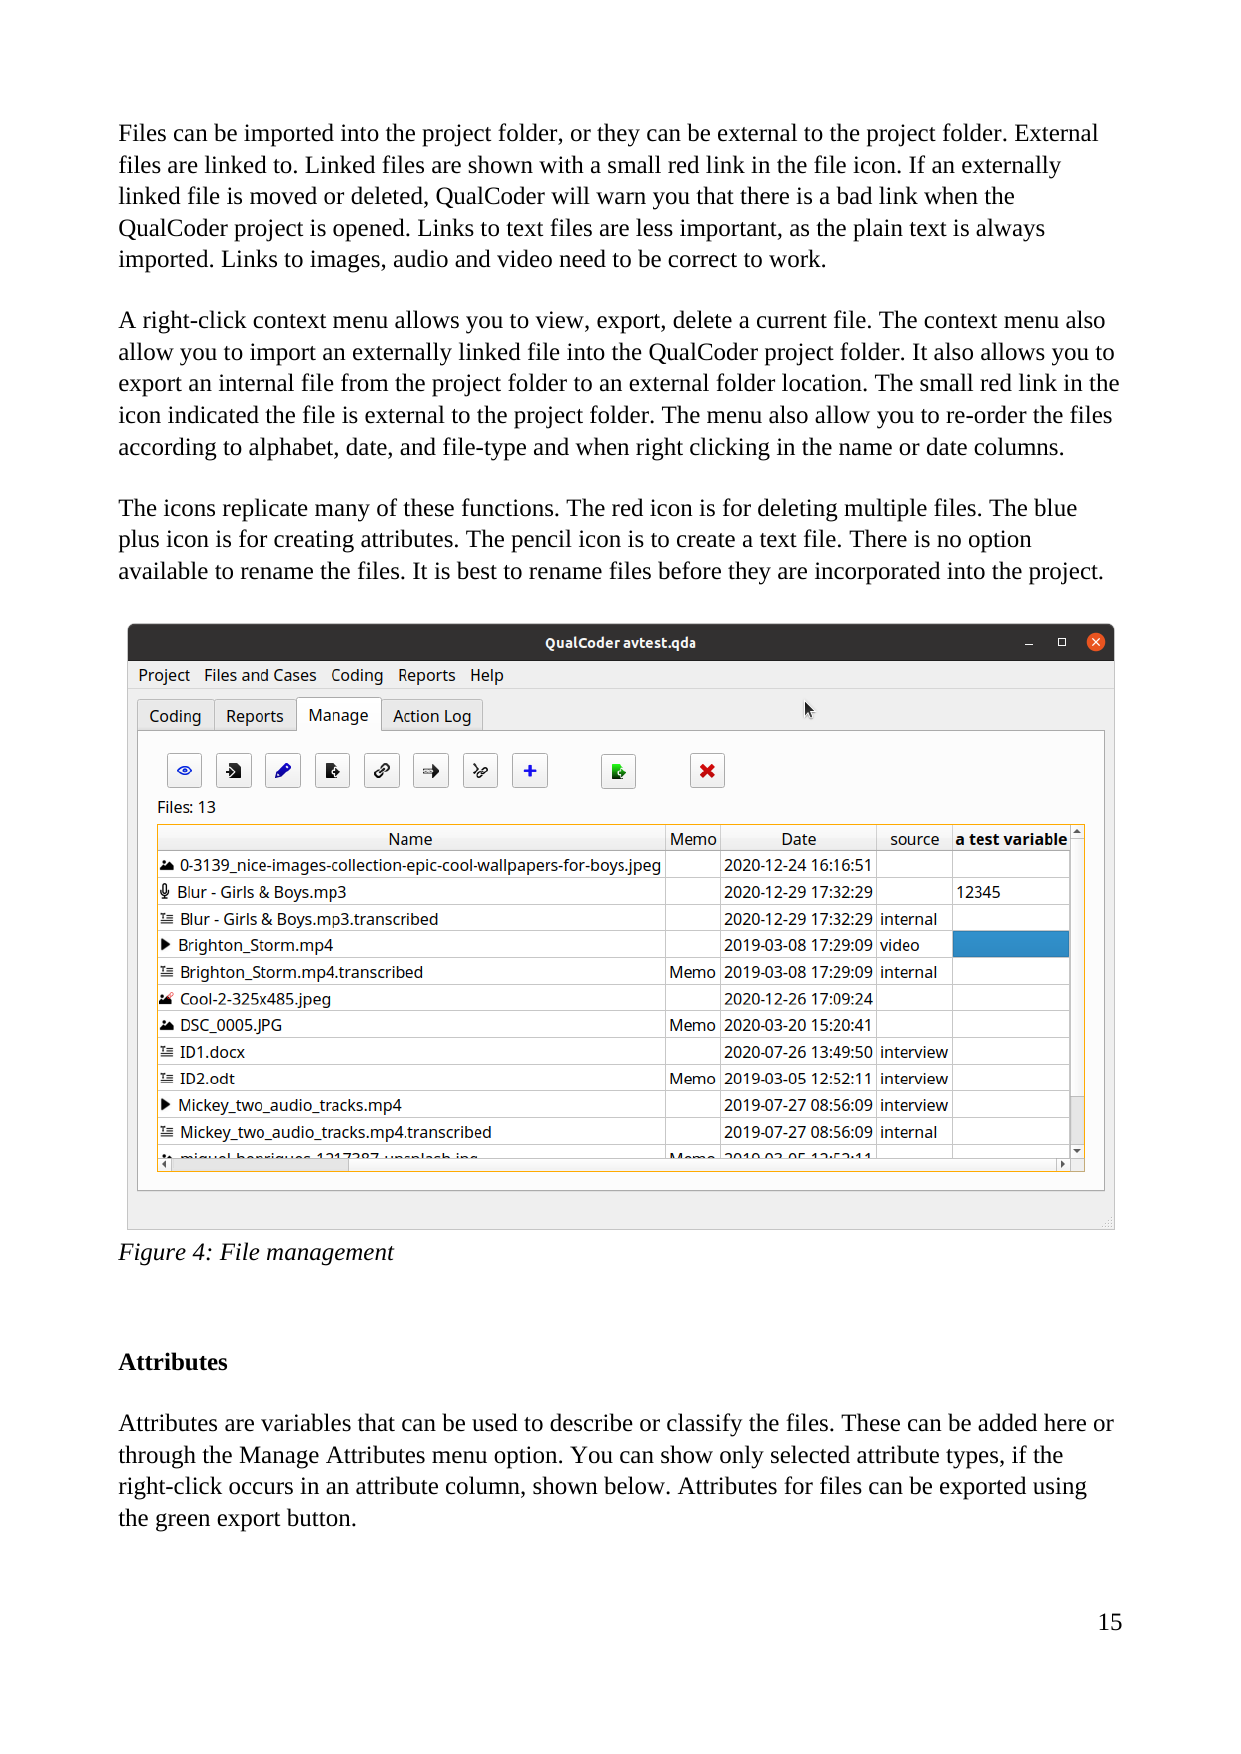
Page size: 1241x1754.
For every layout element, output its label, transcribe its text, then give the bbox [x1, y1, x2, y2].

text Attributes [118, 1347, 1122, 1376]
text A right-click context menu allows you to view, export, delete a current file. The context menu also allow you to import an externally linked file into the QualCoder project folder. It also allows you to export an internal file from the project folder to an external folder location. The small red link in the icon indicated the file is external to the project folder. The menu also allow you to re-order the files according to alphabet, date, and file-type and when right clicking in the name or date columns. [118, 305, 1122, 460]
text Files can be imported into the project folder, or they can be external to the project folder. External files are linked to. Linked files are shown with a small red link in the file icon. If an externally linked file is moved or deleted, QualCoder will warn you that there is a bad link when the QualCoder project is opened. Links to text files are less important, as the plain text is always imported. Links to images, audio and video need to be correct to work. [118, 118, 1122, 273]
text Figure 4: File management [118, 1238, 1122, 1266]
picture [118, 616, 1123, 1238]
text The icons replicate many of these functions. The red icon is for deleting multiple files. The blue plus icon is for creating attributes. The pencil icon is to create a text file. There is no option available to rename the files. It is best to rename files before they are incorporated into the project. [118, 493, 1122, 584]
text Attributes are variables that can be used to describe or classify the files. These can be added here or through the Manage Attributes menu option. You can show only selected attribute types, if the right-click occurs in an attribute column, shown below. Attributes for files can be exported using the green export button. [118, 1408, 1122, 1532]
